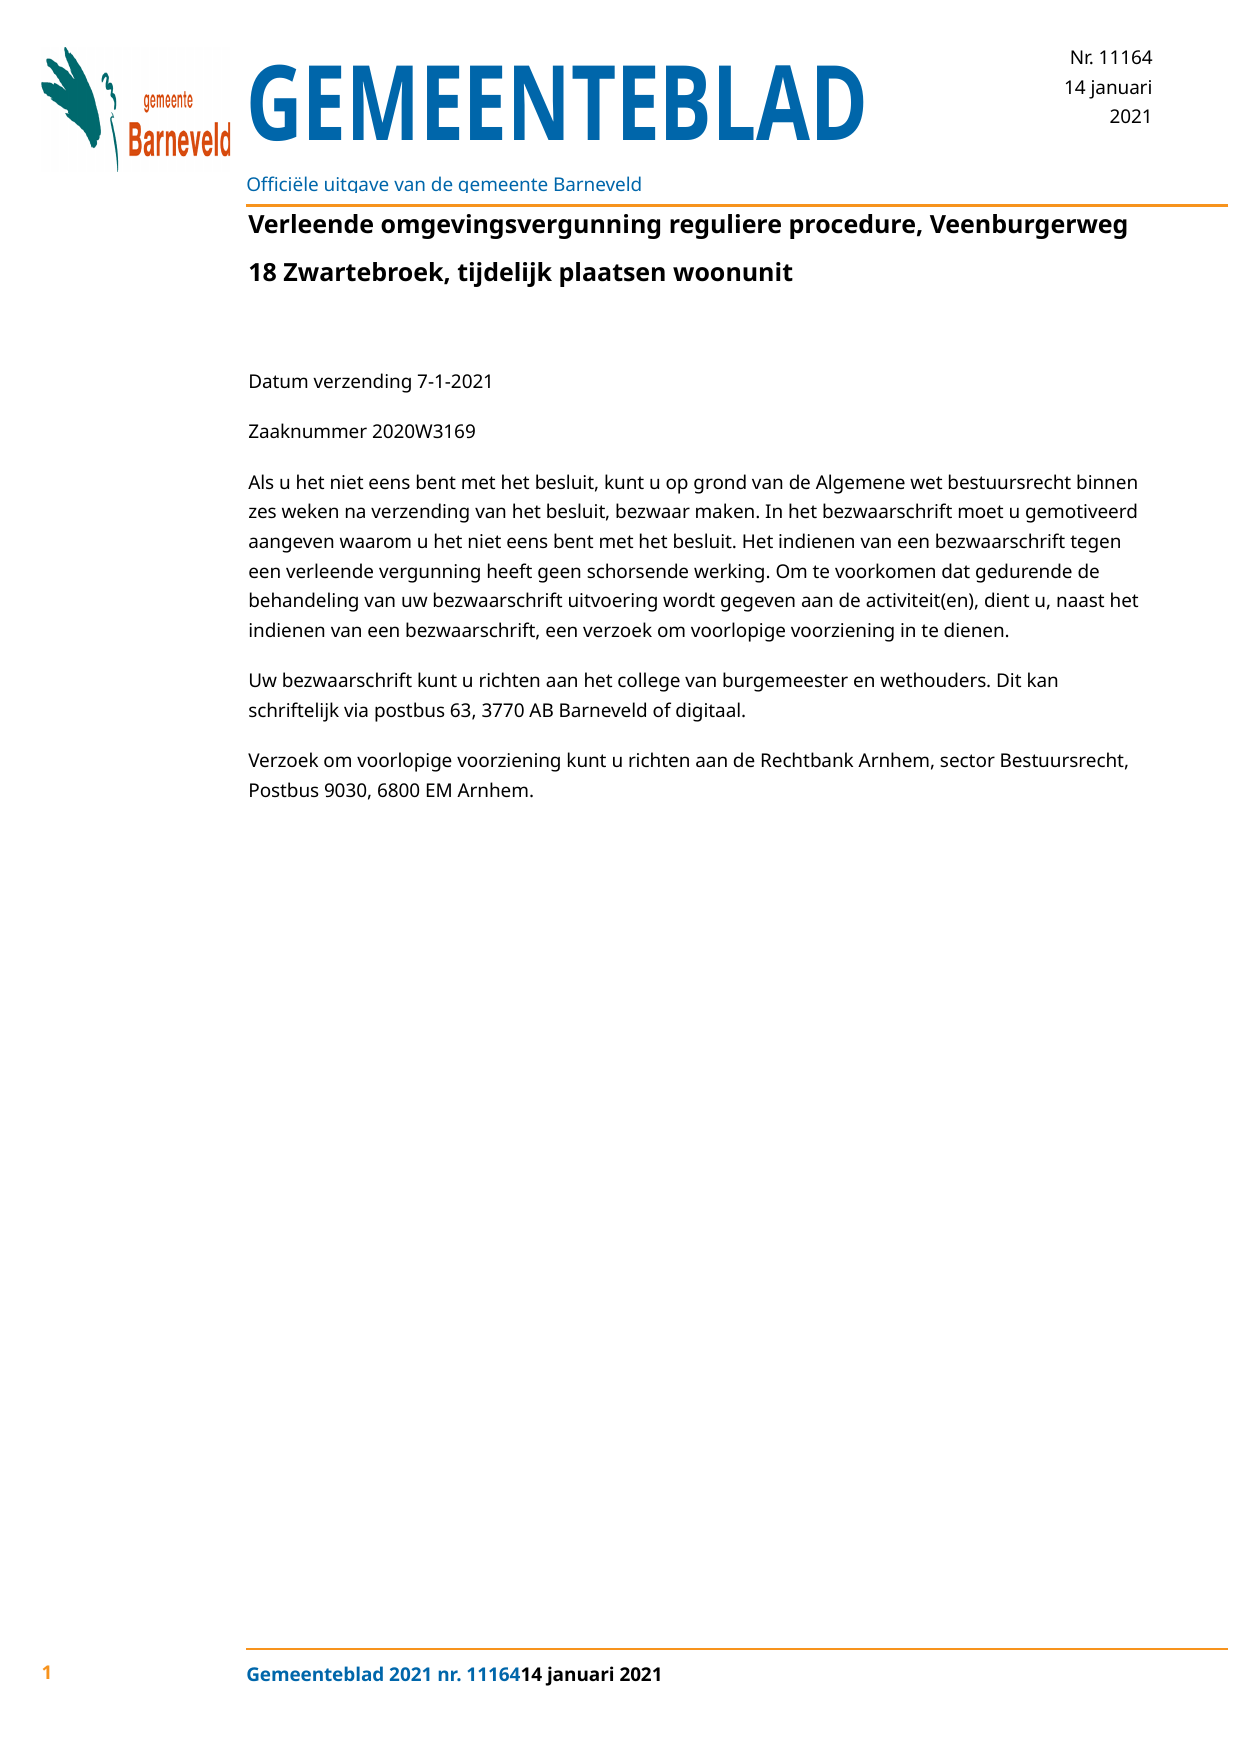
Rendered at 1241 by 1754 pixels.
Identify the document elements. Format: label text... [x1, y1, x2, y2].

text Verzoek om voorlopige voorziening kunt u richten aan de Rechtbank Arnhem, sector Bestuursrecht, Postbus 9030, 6800 EM Arnhem. [248, 747, 1152, 803]
text Datum verzending 7-1-2021 [248, 368, 1152, 394]
text Zaaknummer 2020W3169 [248, 419, 1152, 444]
picture [41, 47, 231, 172]
text Verleende omgevingsvergunning reguliere procedure, Veenburgerweg 18 Zwartebroek, tijdelijk plaatsen woonunit [248, 207, 1152, 288]
text Uw bezwaarschrift kunt u richten aan het college van burgemeester en wethouders. Dit kan schriftelijk via postbus 63, 3770 AB Barneveld of digitaal. [248, 667, 1152, 723]
text Als u het niet eens bent met het besluit, kunt u op grond van de Algemene wet bestuursrecht binnen zes weken na verzending van het besluit, bezwaar maken. In het bezwaarschrift moet u gemotiveerd aangeven waarom u het niet eens bent met het besluit. Het indienen van een bezwaarschrift tegen een verleende vergunning heeft geen schorsende werking. Om te voorkomen dat gedurende de behandeling van uw bezwaarschrift uitvoering wordt gegeven aan de activiteit(en), dient u, naast het indienen van een bezwaarschrift, een verzoek om voorlopige voorziening in te dienen. [248, 469, 1152, 643]
